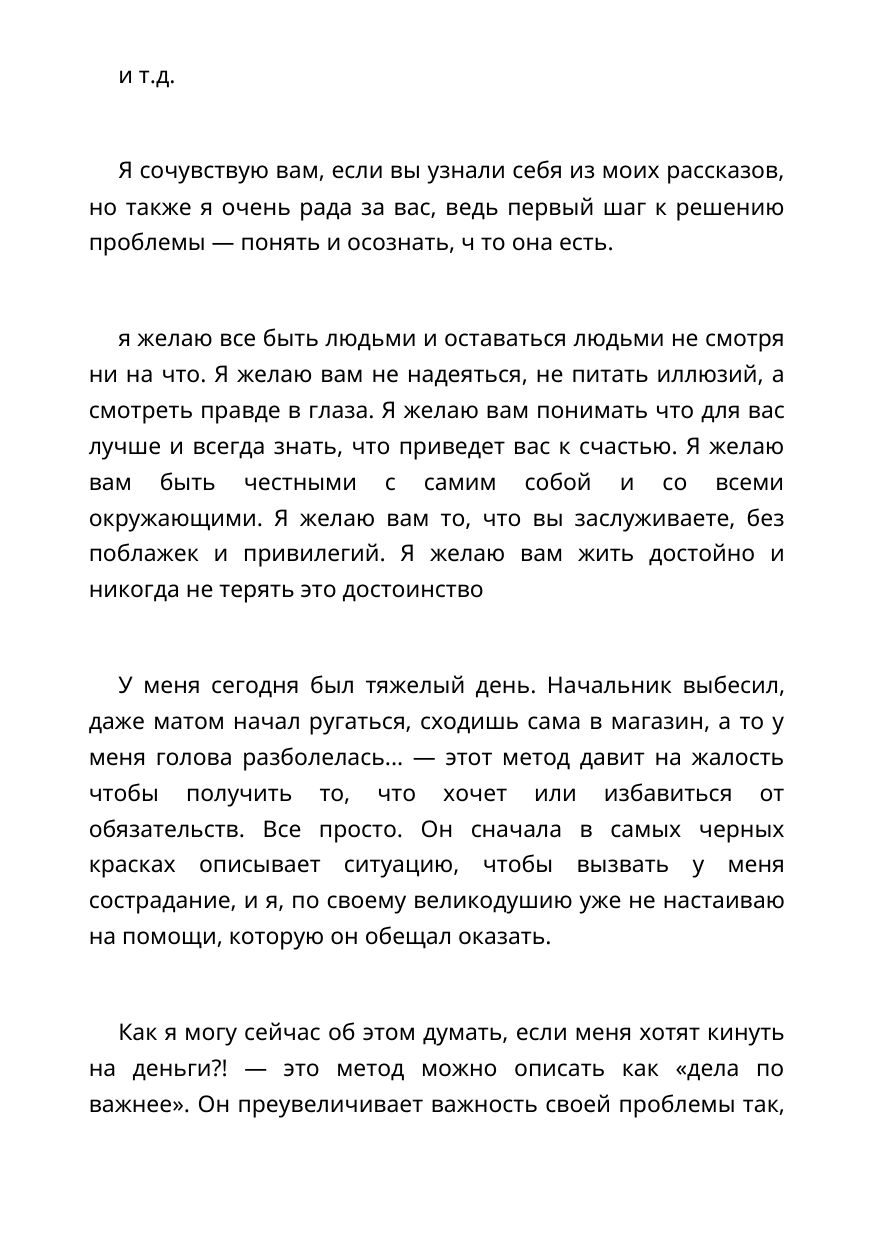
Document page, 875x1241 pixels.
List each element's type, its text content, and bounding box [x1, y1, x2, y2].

text и т.д. [88, 59, 786, 90]
text У меня сегодня был тяжелый день. Начальник выбесил, даже матом начал ругаться, сходишь сама в магазин, а то у меня голова разболелась... — этот метод давит на жалость чтобы получить то, что хочет или избавиться от обязательств. Все просто. Он сначала в самых черных красках описывает ситуацию, чтобы вызвать у меня сострадание, и я, по своему великодушию уже не настаиваю на помощи, которую он обещал оказать. [88, 669, 786, 952]
text Я сочувствую вам, если вы узнали себя из моих рассказов, но также я очень рада за вас, ведь первый шаг к решению проблемы — понять и осознать, ч то она есть. [88, 154, 786, 258]
text я желаю все быть людьми и оставаться людьми не смотря ни на что. Я желаю вам не надеяться, не питать иллюзий, а смотреть правде в глаза. Я желаю вам понимать что для вас лучше и всегда знать, что приведет вас к счастью. Я желаю вам быть честными с самим собой и со всеми окружающими. Я желаю вам то, что вы заслуживаете, без поблажек и привилегий. Я желаю вам жить достойно и никогда не терять это достоинство [88, 322, 786, 604]
text Как я могу сейчас об этом думать, если меня хотят кинуть на деньги?! — это метод можно описать как «дела по важнее». Он преувеличивает важность своей проблемы так, [88, 1016, 786, 1119]
